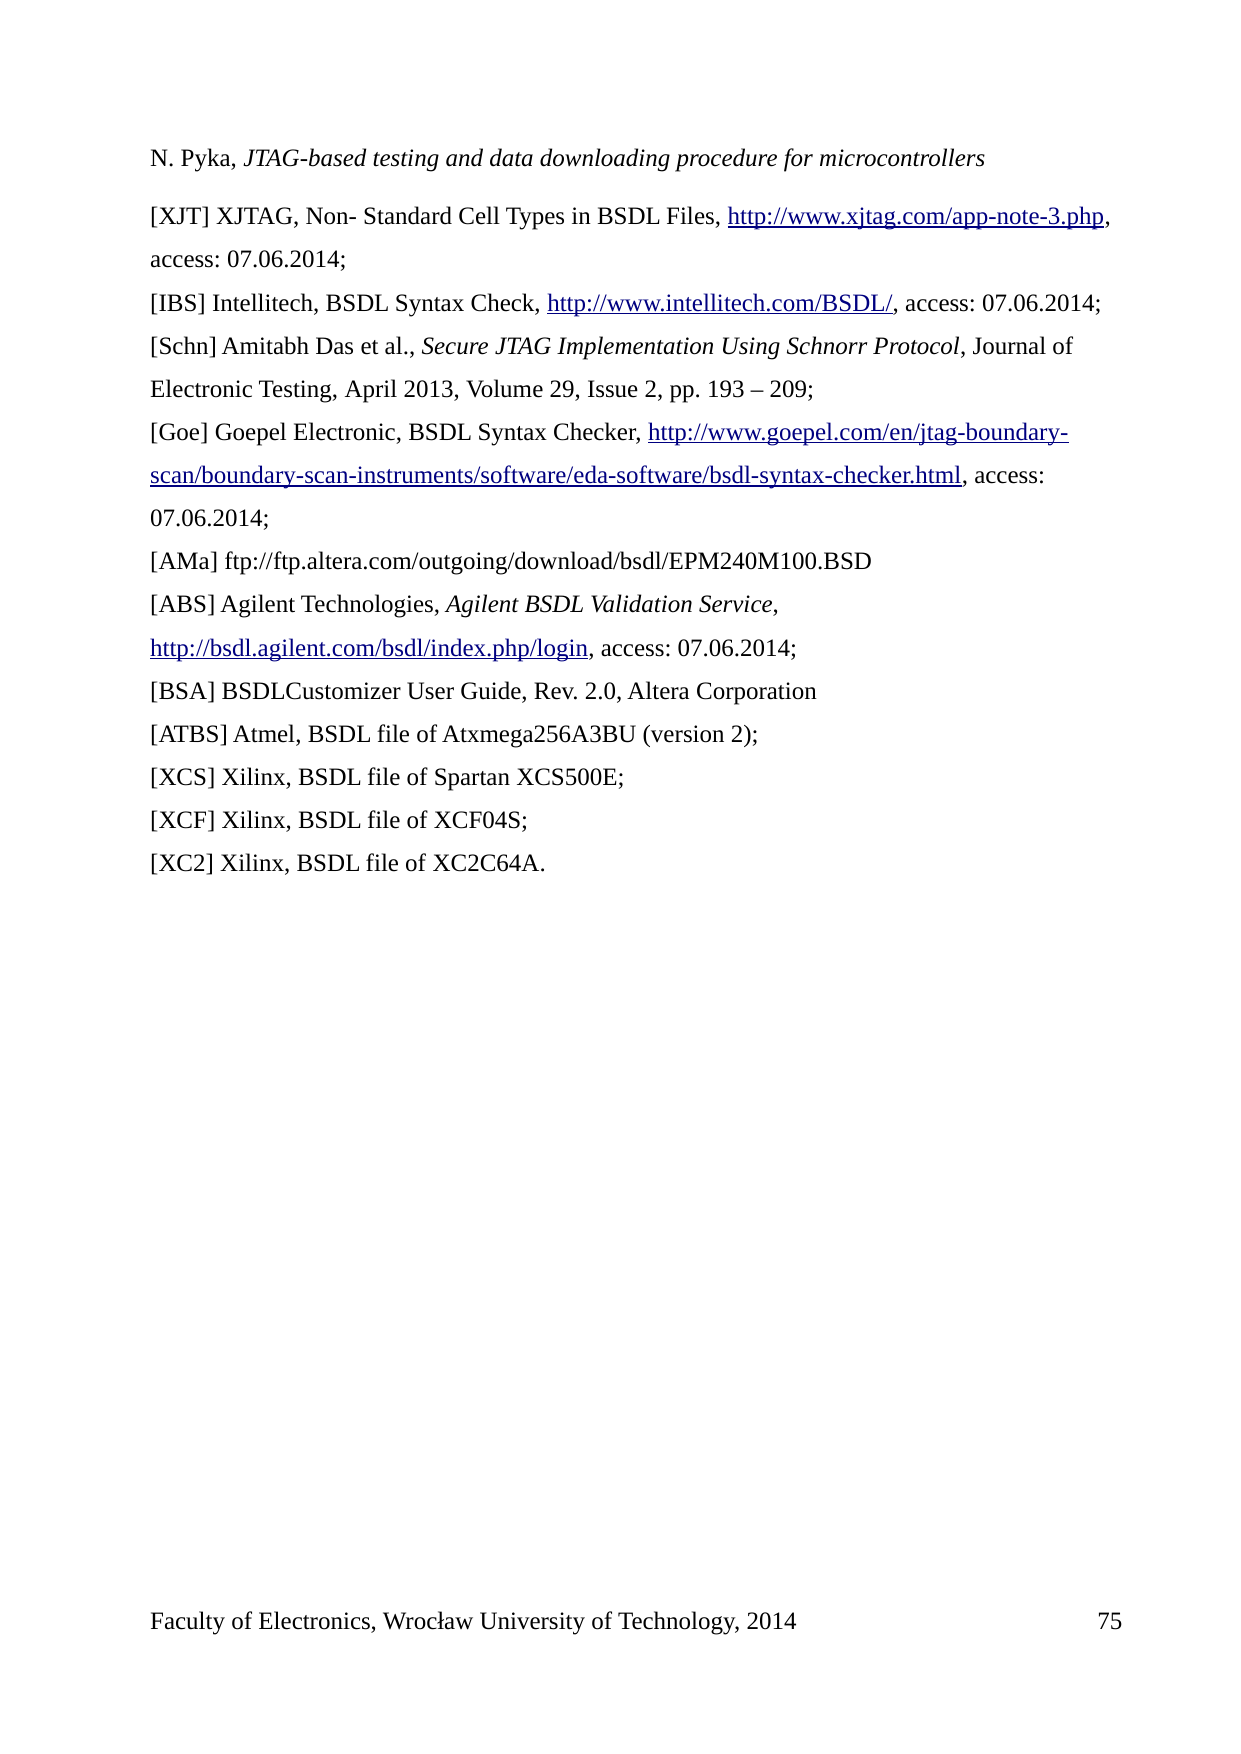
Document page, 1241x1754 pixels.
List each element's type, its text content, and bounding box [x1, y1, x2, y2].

text [IBS] Intellitech, BSDL Syntax Check, http://www.intellitech.com/BSDL/, access: 07.06.2014; [150, 288, 1122, 316]
text [XJT] XJTAG, Non- Standard Cell Types in BSDL Files, http://www.xjtag.com/app-note-3.php, access: 07.06.2014; [150, 201, 1122, 273]
text [BSA] BSDLCustomizer User Guide, Rev. 2.0, Altera Corporation [150, 676, 1122, 704]
text [ATBS] Atmel, BSDL file of Atxmega256A3BU (version 2); [150, 719, 1122, 748]
text [Schn] Amitabh Das et al., Secure JTAG Implementation Using Schnorr Protocol, Journal of Electronic Testing, April 2013, Volume 29, Issue 2, pp. 193 – 209; [150, 331, 1122, 403]
text [XCS] Xilinx, BSDL file of Spartan XCS500E; [150, 762, 1122, 791]
text [XC2] Xilinx, BSDL file of XC2C64A. [150, 848, 1122, 877]
text [ABS] Agilent Technologies, Agilent BSDL Validation Service, http://bsdl.agilent.com/bsdl/index.php/login, access: 07.06.2014; [150, 589, 1122, 661]
text [AMa] ftp://ftp.altera.com/outgoing/download/bsdl/EPM240M100.BSD [150, 546, 1122, 575]
text [Goe] Goepel Electronic, BSDL Syntax Checker, http://www.goepel.com/en/jtag-boundary-scan/boundary-scan-instruments/software/eda-software/bsdl-syntax-checker.html, access: 07.06.2014; [150, 417, 1122, 532]
text [XCF] Xilinx, BSDL file of XCF04S; [150, 805, 1122, 834]
